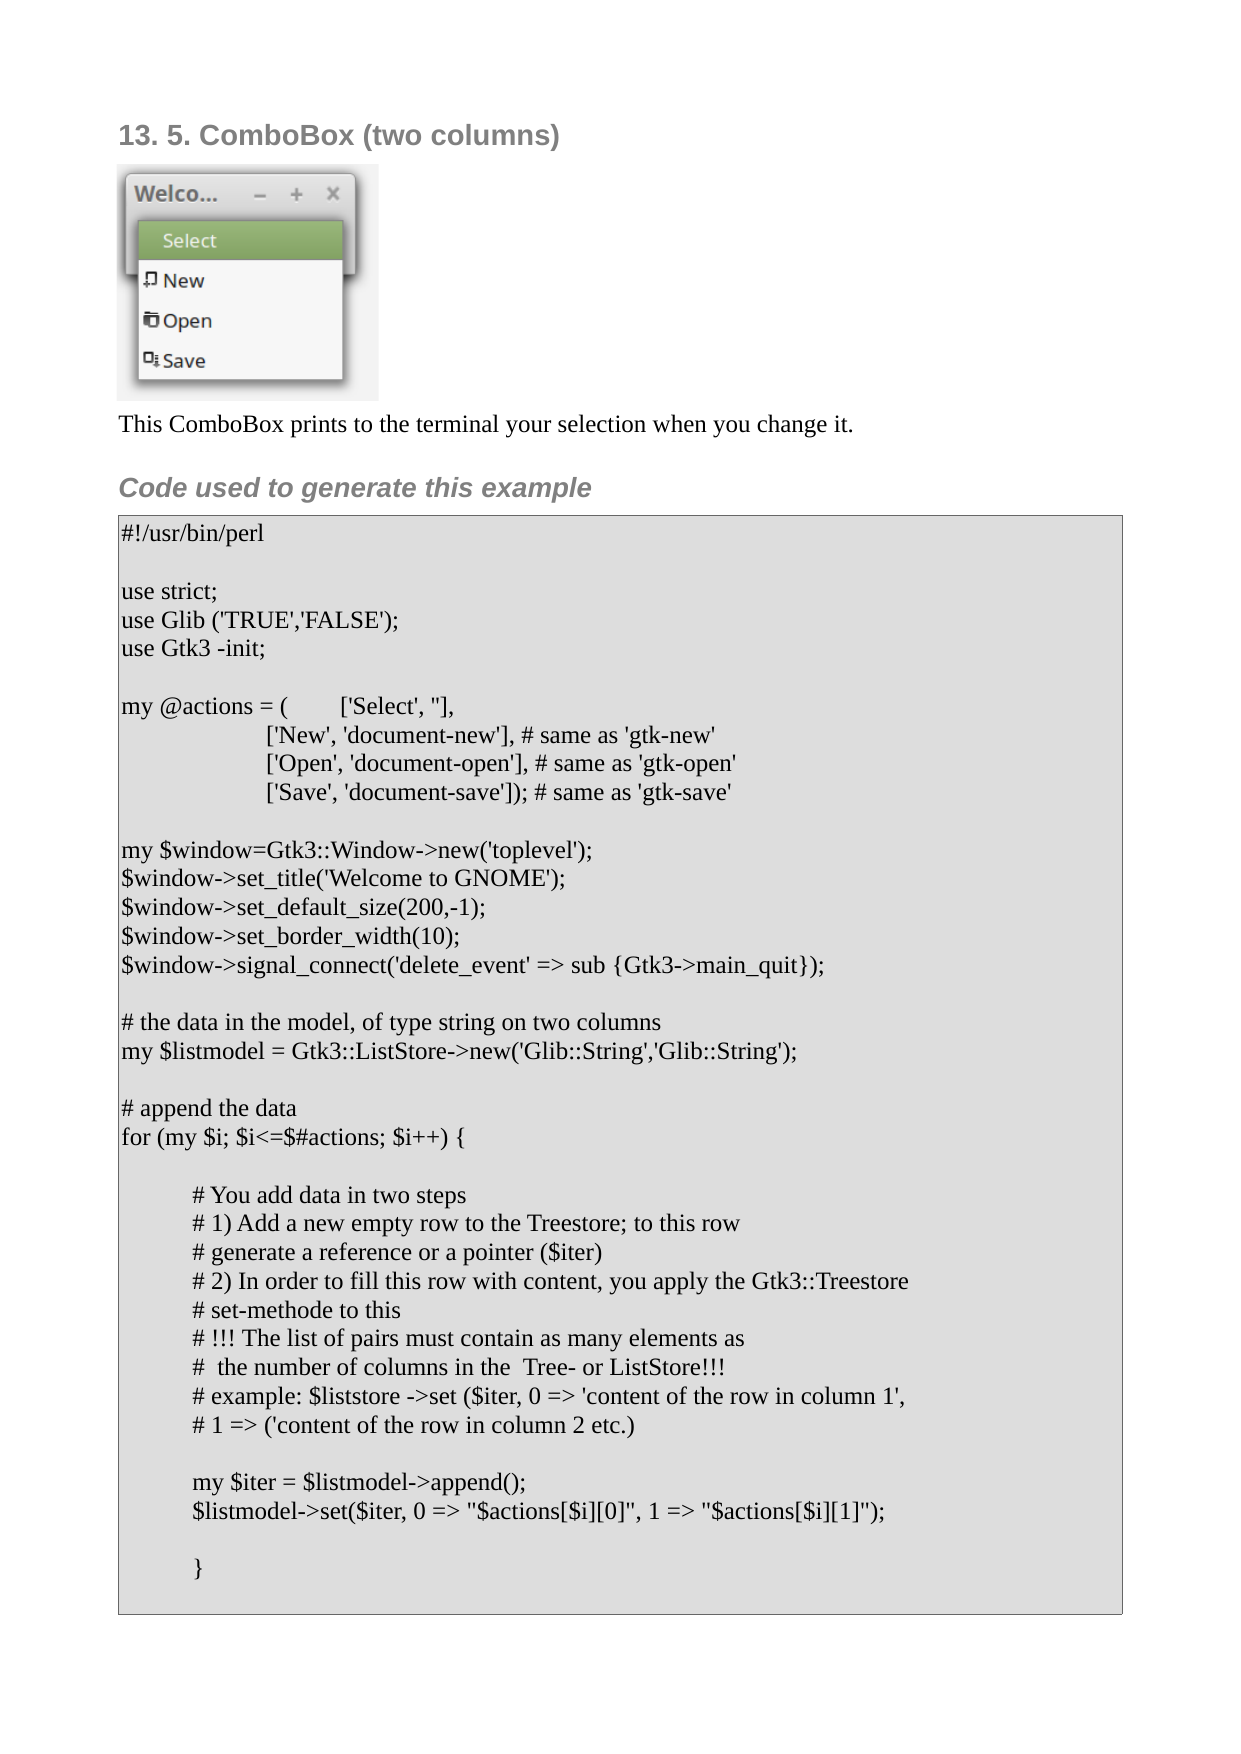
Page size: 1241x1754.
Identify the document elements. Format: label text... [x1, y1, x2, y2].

text # 1 => ('content of the row in column 2 etc.) [119, 1407, 1122, 1435]
text # !!! The list of pairs must contain as many elements as [119, 1320, 1122, 1349]
subtitle 13. 5. ComboBox (two columns) [118, 118, 1122, 152]
text # append the data [119, 1090, 1122, 1119]
text ['Save', 'document-save']); # same as 'gtk-save' [119, 774, 1122, 803]
text # You add data in two steps [119, 1177, 1122, 1205]
text my @actions = ( ['Select', ''], [119, 688, 1122, 717]
text $window->set_title('Welcome to GNOME'); [119, 860, 1122, 889]
text ['Open', 'document-open'], # same as 'gtk-open' [119, 745, 1122, 774]
text # 1) Add a new empty row to the Treestore; to this row [119, 1205, 1122, 1234]
text #!/usr/bin/perl [119, 516, 1122, 544]
text $listmodel->set($iter, 0 => "$actions[$i][0]", 1 => "$actions[$i][1]"); [119, 1493, 1122, 1522]
text for (my $i; $i<=$#actions; $i++) { [119, 1119, 1122, 1148]
text # the data in the model, of type string on two columns [119, 1004, 1122, 1033]
text use Gtk3 -init; [119, 630, 1122, 659]
text $window->signal_connect('delete_event' => sub {Gtk3->main_quit}); [119, 947, 1122, 975]
text # 2) In order to fill this row with content, you apply the Gtk3::Treestore [119, 1263, 1122, 1292]
text my $iter = $listmodel->append(); [119, 1464, 1122, 1493]
text # generate a reference or a pointer ($iter) [119, 1234, 1122, 1263]
text my $window=Gtk3::Window->new('toplevel'); [119, 832, 1122, 860]
subtitle Code used to generate this example [118, 471, 1122, 503]
text use Glib ('TRUE','FALSE'); [119, 602, 1122, 630]
text my $listmodel = Gtk3::ListStore->new('Glib::String','Glib::String'); [119, 1033, 1122, 1062]
text $window->set_border_width(10); [119, 918, 1122, 947]
text use strict; [119, 573, 1122, 602]
text ['New', 'document-new'], # same as 'gtk-new' [119, 717, 1122, 745]
text This ComboBox prints to the terminal your selection when you change it. [118, 409, 1122, 438]
picture [116, 164, 379, 401]
text # the number of columns in the Tree- or ListStore!!! [119, 1349, 1122, 1378]
text $window->set_default_size(200,-1); [119, 889, 1122, 918]
text } [119, 1550, 1122, 1579]
text # example: $liststore ->set ($iter, 0 => 'content of the row in column 1', [119, 1378, 1122, 1407]
text # set-methode to this [119, 1292, 1122, 1320]
